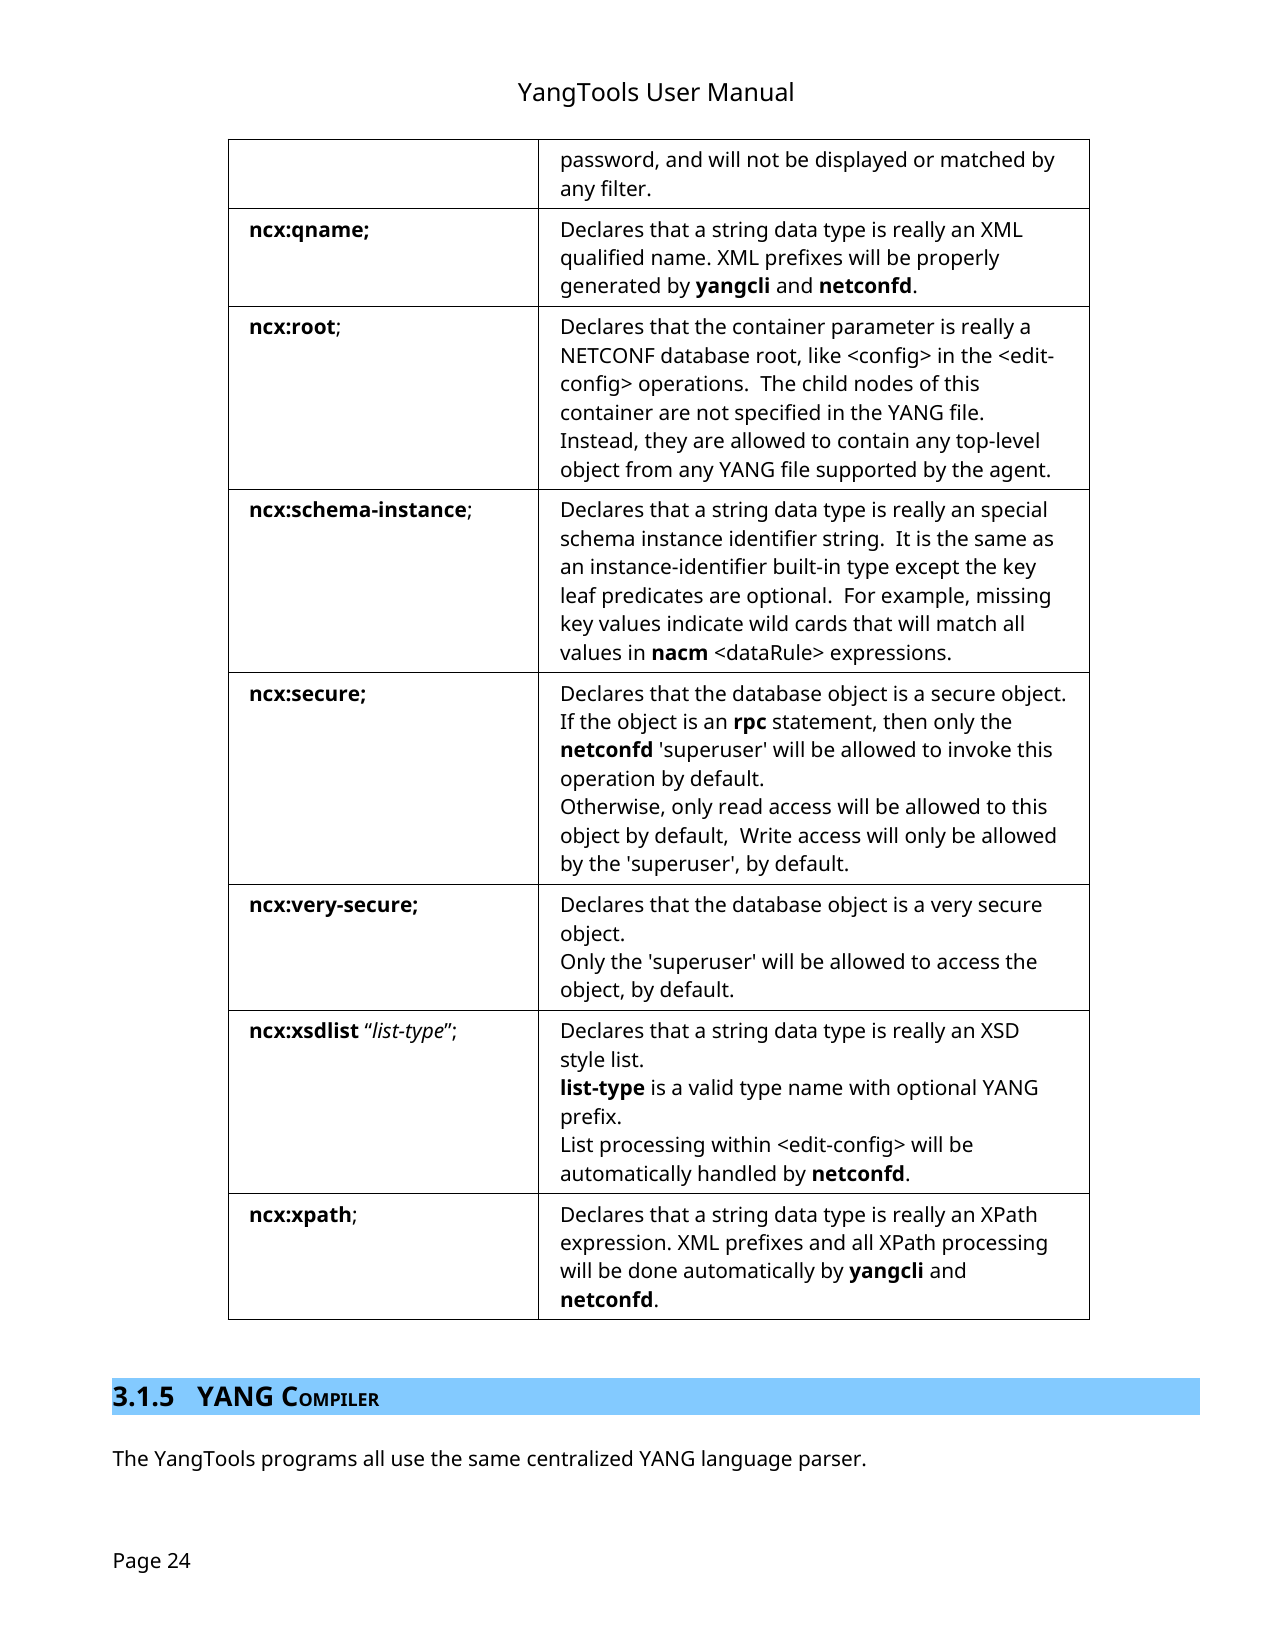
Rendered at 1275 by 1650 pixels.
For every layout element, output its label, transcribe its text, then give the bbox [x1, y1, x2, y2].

table_cell ncx:xsdlist “list-type”; [229, 1011, 538, 1193]
table_cell ncx:schema-instance; [229, 490, 538, 672]
table_cell ncx:very-secure; [229, 885, 538, 1010]
table_cell ncx:secure; [229, 673, 538, 883]
table_cell Declares that the database object is a secure object. If the object is an rpc statement, then only the netconfd 'superuser' will be allowed to invoke this operation by default. Otherwise, only read access will be allowed to this object by default, Write access will only be allowed by the 'superuser', by default. [539, 673, 1089, 883]
table_cell Declares that a string data type is really an special schema instance identifier string. It is the same as an instance-identifier built-in type except the key leaf predicates are optional. For example, missing key values indicate wild cards that will match all values in nacm <dataRule> expressions. [539, 490, 1089, 672]
table_cell Declares that the container parameter is really a NETCONF database root, like <config> in the <edit-config> operations. The child nodes of this container are not specified in the YANG file. Instead, they are allowed to contain any top-level object from any YANG file supported by the agent. [539, 307, 1089, 489]
table_cell ncx:xpath; [229, 1194, 538, 1319]
table_cell Declares that a string data type is really an XPath expression. XML prefixes and all XPath processing will be done automatically by yangcli and netconfd. [539, 1194, 1089, 1319]
table_cell password, and will not be displayed or matched by any filter. [539, 140, 1089, 208]
table_cell Declares that a string data type is really an XML qualified name. XML prefixes will be properly generated by yangcli and netconfd. [539, 209, 1089, 306]
table_cell ncx:qname; [229, 209, 538, 306]
table_cell Declares that the database object is a very secure object. Only the 'superuser' will be allowed to access the object, by default. [539, 885, 1089, 1010]
text The YangTools programs all use the same centralized YANG language parser. [112, 1444, 1200, 1472]
table_cell ncx:root; [229, 307, 538, 489]
table_cell [229, 140, 538, 208]
subtitle YANG Compiler [112, 1378, 1200, 1415]
table_cell Declares that a string data type is really an XSD style list. list-type is a valid type name with optional YANG prefix. List processing within <edit-config> will be automatically handled by netconfd. [539, 1011, 1089, 1193]
